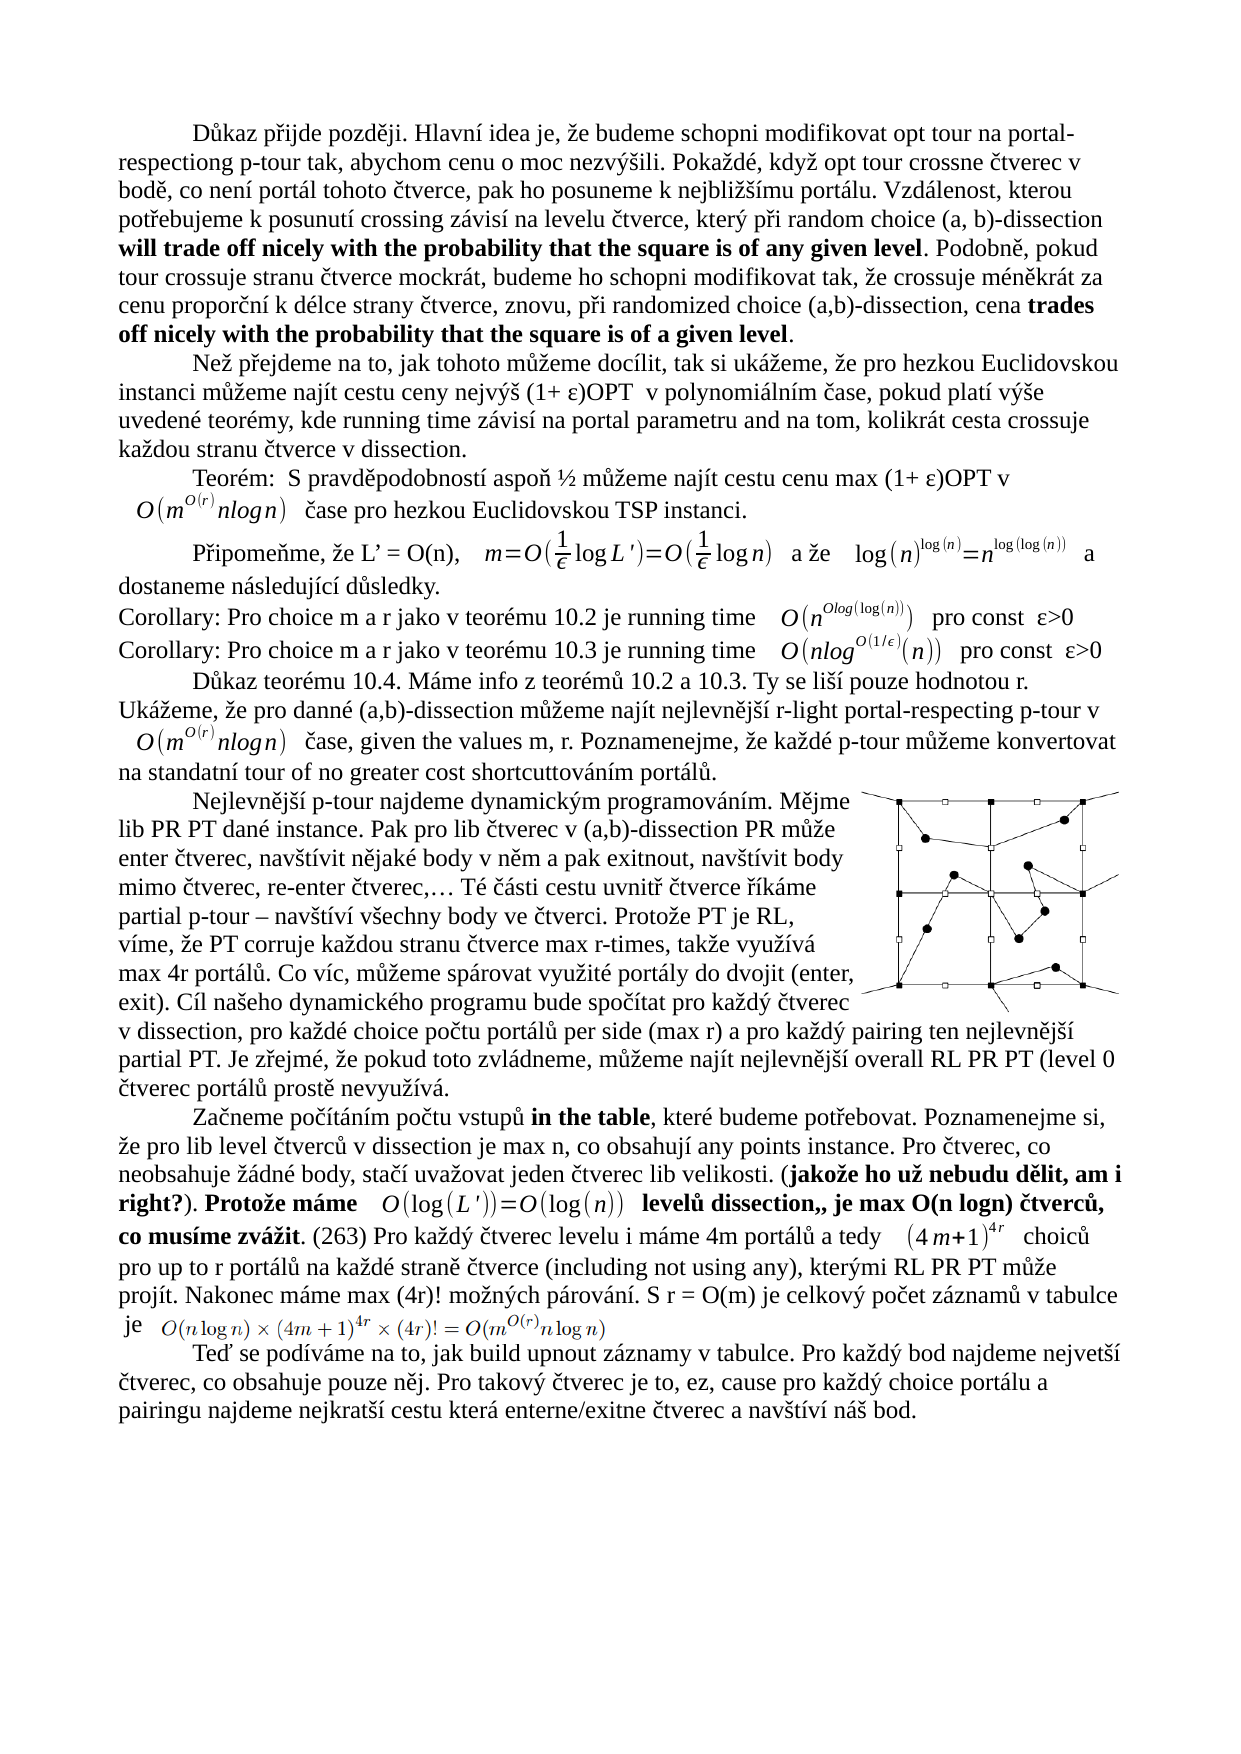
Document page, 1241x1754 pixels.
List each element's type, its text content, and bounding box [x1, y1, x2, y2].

text Corollary: Pro choice m a r jako v teorému 10.2 je running time pro const ε>0 [118, 599, 1122, 633]
text Důkaz teorému 10.4. Máme info z teorémů 10.2 a 10.3. Ty se liší pouze hodnotou r. Ukážeme, že pro danné (a,b)-dissection můžeme najít nejlevnější r-light portal-respecting p-tour v čase, given the values m, r. Poznamenejme, že každé p-tour můžeme konvertovat na standatní tour of no greater cost shortcuttováním portálů. [118, 666, 1122, 786]
text Připomeňme, že L’ = O(n), a že a dostaneme následující důsledky. [118, 525, 1122, 599]
text Nejlevnější p-tour najdeme dynamickým programováním. Mějme lib PR PT dané instance. Pak pro lib čtverec v (a,b)-dissection PR může enter čtverec, navštívit nějaké body v něm a pak exitnout, navštívit body mimo čtverec, re-enter čtverec,… Té části cestu uvnitř čtverce říkáme partial p-tour – navštíví všechny body ve čtverci. Protože PT je RL, víme, že PT corruje každou stranu čtverce max r-times, takže využívá max 4r portálů. Co víc, můžeme spárovat využité portály do dvojit (enter, exit). Cíl našeho dynamického programu bude spočítat pro každý čtverec v dissection, pro každé choice počtu portálů per side (max r) a pro každý pairing ten nejlevnější partial PT. Je zřejmé, že pokud toto zvládneme, můžeme najít nejlevnější overall RL PR PT (level 0 čtverec portálů prostě nevyužívá. [118, 786, 1122, 1102]
picture [161, 1310, 606, 1344]
text Teď se podíváme na to, jak build upnout záznamy v tabulce. Pro každý bod najdeme nejvetší čtverec, co obsahuje pouze něj. Pro takový čtverec je to, ez, cause pro každý choice portálu a pairingu najdeme nejkratší cestu která enterne/exitne čtverec a navštíví náš bod. [118, 1338, 1122, 1424]
text je [118, 1309, 1122, 1338]
text Teorém: S pravděpodobností aspoň ½ můžeme najít cestu cenu max (1+ ε)OPT v čase pro hezkou Euclidovskou TSP instanci. [118, 463, 1122, 525]
text Důkaz přijde později. Hlavní idea je, že budeme schopni modifikovat opt tour na portal-respectiong p-tour tak, abychom cenu o moc nezvýšili. Pokaždé, když opt tour crossne čtverec v bodě, co není portál tohoto čtverce, pak ho posuneme k nejbližšímu portálu. Vzdálenost, kterou potřebujeme k posunutí crossing závisí na levelu čtverce, který při random choice (a, b)-dissection will trade off nicely with the probability that the square is of any given level. Podobně, pokud tour crossuje stranu čtverce mockrát, budeme ho schopni modifikovat tak, že crossuje méněkrát za cenu proporční k délce strany čtverce, znovu, při randomized choice (a,b)-dissection, cena trades off nicely with the probability that the square is of a given level. [118, 118, 1122, 348]
picture [854, 788, 1125, 1013]
text Corollary: Pro choice m a r jako v teorému 10.3 je running time pro const ε>0 [118, 633, 1122, 666]
text Než přejdeme na to, jak tohoto můžeme docílit, tak si ukážeme, že pro hezkou Euclidovskou instanci můžeme najít cestu ceny nejvýš (1+ ε)OPT v polynomiálním čase, pokud platí výše uvedené teorémy, kde running time závisí na portal parametru and na tom, kolikrát cesta crossuje každou stranu čtverce v dissection. [118, 348, 1122, 463]
text Začneme počítáním počtu vstupů in the table, které budeme potřebovat. Poznamenejme si, že pro lib level čtverců v dissection je max n, co obsahují any points instance. Pro čtverec, co neobsahuje žádné body, stačí uvažovat jeden čtverec lib velikosti. (jakože ho už nebudu dělit, am i right?). Protože máme levelů dissection,, je max O(n logn) čtverců, co musíme zvážit. (263) Pro každý čtverec levelu i máme 4m portálů a tedy choiců pro up to r portálů na každé straně čtverce (including not using any), kterými RL PR PT může projít. Nakonec máme max (4r)! možných párování. S r = O(m) je celkový počet záznamů v tabulce [118, 1102, 1122, 1309]
